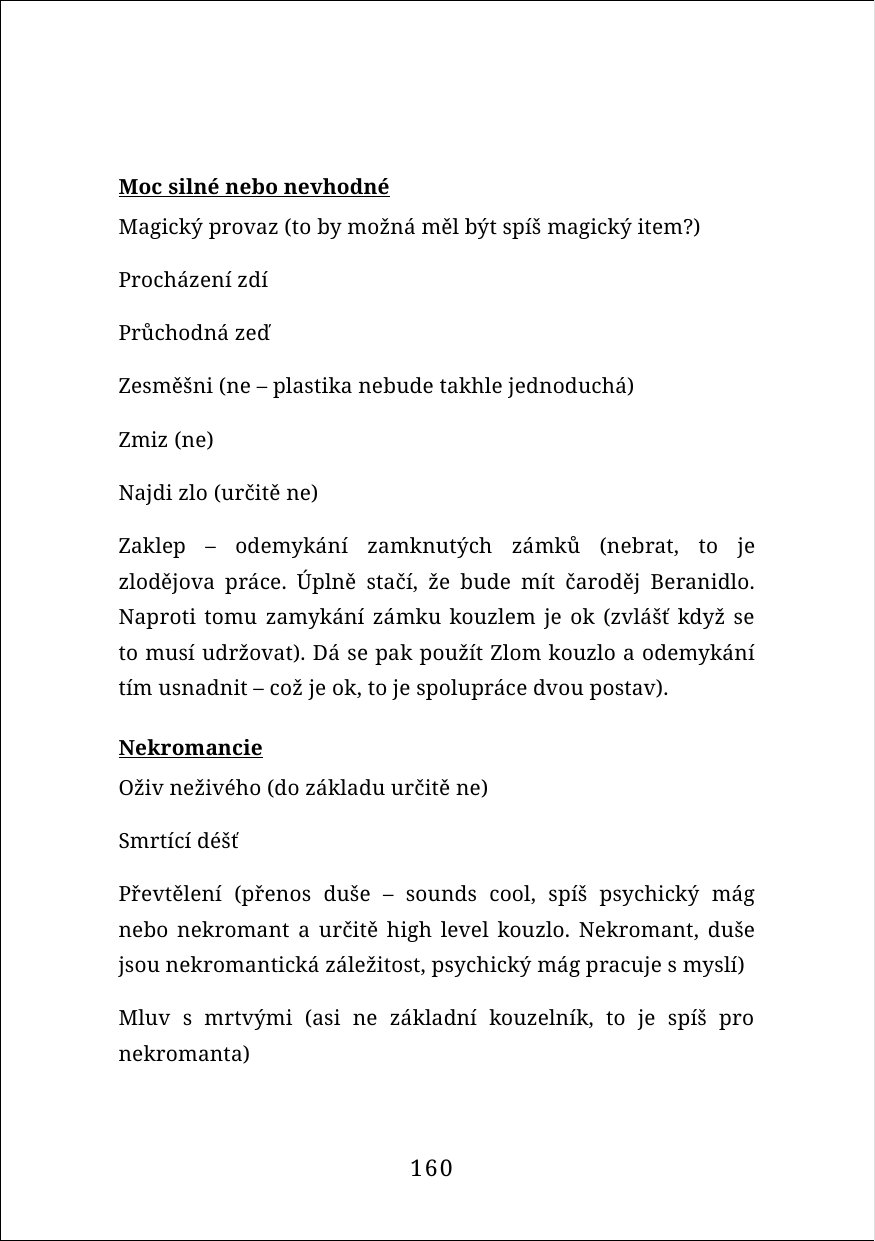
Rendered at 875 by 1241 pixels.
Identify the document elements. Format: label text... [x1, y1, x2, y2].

text Převtělení (přenos duše – sounds cool, spíš psychický mág nebo nekromant a určitě high level kouzlo. Nekromant, duše jsou nekromantická záležitost, psychický mág pracuje s myslí) [118, 879, 756, 979]
text Zesměšni (ne – plastika nebude takhle jednoduchá) [118, 372, 756, 400]
text Zaklep – odemykání zamknutých zámků (nebrat, to je zlodějova práce. Úplně stačí, že bude mít čaroděj Beranidlo. Naproti tomu zamykání zámku kouzlem je ok (zvlášť když se to musí udržovat). Dá se pak použít Zlom kouzlo a odemykání tím usnadnit – což je ok, to je spolupráce dvou postav). [118, 531, 756, 702]
text Najdi zlo (určitě ne) [118, 478, 756, 507]
text Oživ neživého (do základu určitě ne) [118, 773, 756, 801]
text Mluv s mrtvými (asi ne základní kouzelník, to je spíš pro nekromanta) [118, 1003, 756, 1067]
text Smrtící déšť [118, 826, 756, 854]
text Průchodná zeď [118, 318, 756, 347]
text Magický provaz (to by možná měl být spíš magický item?) [118, 212, 756, 240]
subtitle Nekromancie [118, 733, 756, 761]
text Zmiz (ne) [118, 425, 756, 453]
text Procházení zdí [118, 265, 756, 294]
subtitle Moc silné nebo nevhodné [118, 172, 756, 200]
